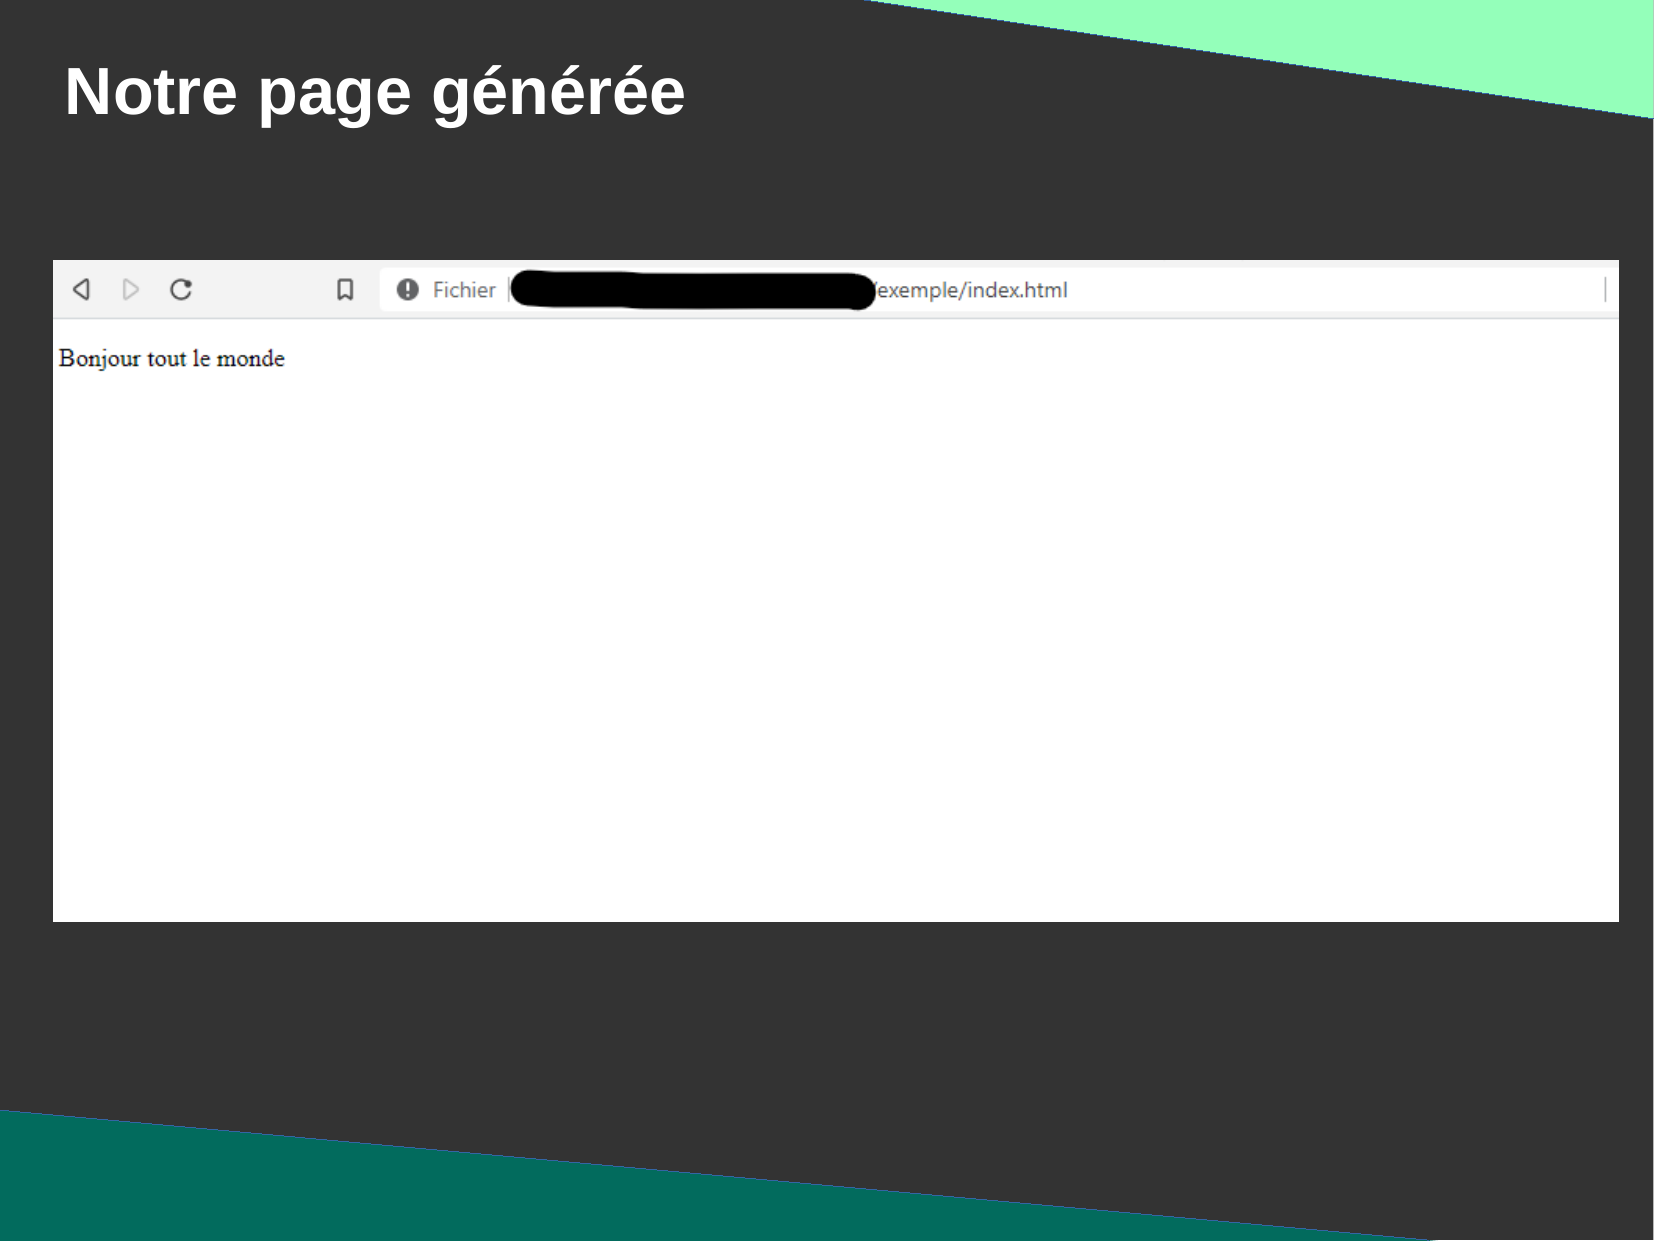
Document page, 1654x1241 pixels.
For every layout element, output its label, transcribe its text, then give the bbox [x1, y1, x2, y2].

text_box [864, 0, 1654, 119]
picture [53, 260, 1619, 922]
title Notre page générée [64, 54, 1553, 157]
